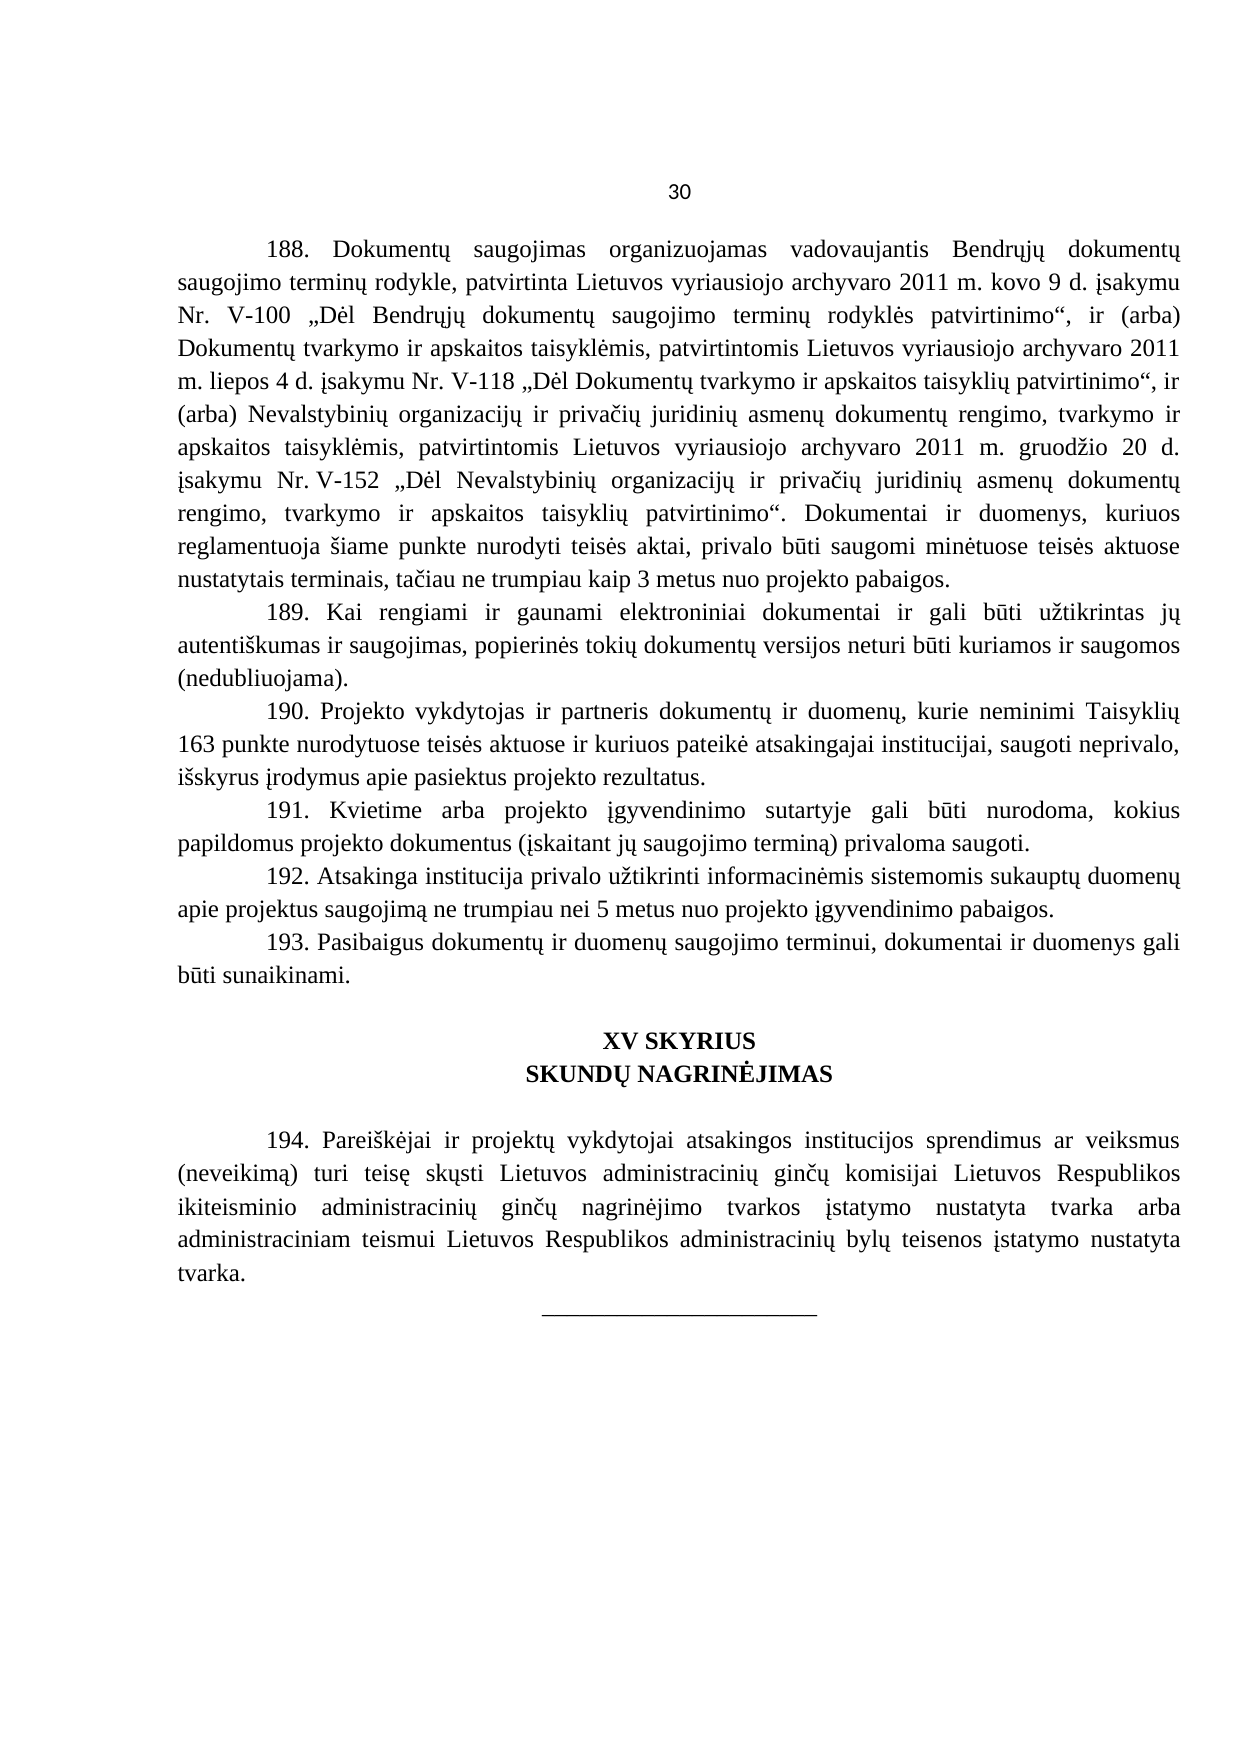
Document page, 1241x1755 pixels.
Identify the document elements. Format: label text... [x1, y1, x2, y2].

text SKUNDŲ NAGRINĖJIMAS [177, 1059, 1181, 1088]
text 191. Kvietime arba projekto įgyvendinimo sutartyje gali būti nurodoma, kokius papildomus projekto dokumentus (įskaitant jų saugojimo terminą) privaloma saugoti. [177, 795, 1181, 857]
text ______________________ [177, 1291, 1181, 1319]
text 189. Kai rengiami ir gaunami elektroniniai dokumentai ir gali būti užtikrintas jų autentiškumas ir saugojimas, popierinės tokių dokumentų versijos neturi būti kuriamos ir saugomos (nedubliuojama). [177, 597, 1181, 692]
text 194. Pareiškėjai ir projektų vykdytojai atsakingos institucijos sprendimus ar veiksmus (neveikimą) turi teisę skųsti Lietuvos administracinių ginčų komisijai Lietuvos Respublikos ikiteisminio administracinių ginčų nagrinėjimo tvarkos įstatymo nustatyta tvarka arba administraciniam teismui Lietuvos Respublikos administracinių bylų teisenos įstatymo nustatyta tvarka. [177, 1126, 1181, 1286]
text 190. Projekto vykdytojas ir partneris dokumentų ir duomenų, kurie neminimi Taisyklių 163 punkte nurodytuose teisės aktuose ir kuriuos pateikė atsakingajai institucijai, saugoti neprivalo, išskyrus įrodymus apie pasiektus projekto rezultatus. [177, 696, 1181, 791]
text 188. Dokumentų saugojimas organizuojamas vadovaujantis Bendrųjų dokumentų saugojimo terminų rodykle, patvirtinta Lietuvos vyriausiojo archyvaro 2011 m. kovo 9 d. įsakymu Nr. V-100 „Dėl Bendrųjų dokumentų saugojimo terminų rodyklės patvirtinimo“, ir (arba) Dokumentų tvarkymo ir apskaitos taisyklėmis, patvirtintomis Lietuvos vyriausiojo archyvaro 2011 m. liepos 4 d. įsakymu Nr. V-118 „Dėl Dokumentų tvarkymo ir apskaitos taisyklių patvirtinimo“, ir (arba) Nevalstybinių organizacijų ir privačių juridinių asmenų dokumentų rengimo, tvarkymo ir apskaitos taisyklėmis, patvirtintomis Lietuvos vyriausiojo archyvaro 2011 m. gruodžio 20 d. įsakymu Nr. V-152 „Dėl Nevalstybinių organizacijų ir privačių juridinių asmenų dokumentų rengimo, tvarkymo ir apskaitos taisyklių patvirtinimo“. Dokumentai ir duomenys, kuriuos reglamentuoja šiame punkte nurodyti teisės aktai, privalo būti saugomi minėtuose teisės aktuose nustatytais terminais, tačiau ne trumpiau kaip 3 metus nuo projekto pabaigos. [177, 234, 1181, 593]
text 193. Pasibaigus dokumentų ir duomenų saugojimo terminui, dokumentai ir duomenys gali būti sunaikinami. [177, 927, 1181, 989]
text 192. Atsakinga institucija privalo užtikrinti informacinėmis sistemomis sukauptų duomenų apie projektus saugojimą ne trumpiau nei 5 metus nuo projekto įgyvendinimo pabaigos. [177, 861, 1181, 923]
text XV SKYRIUS [177, 1026, 1181, 1055]
